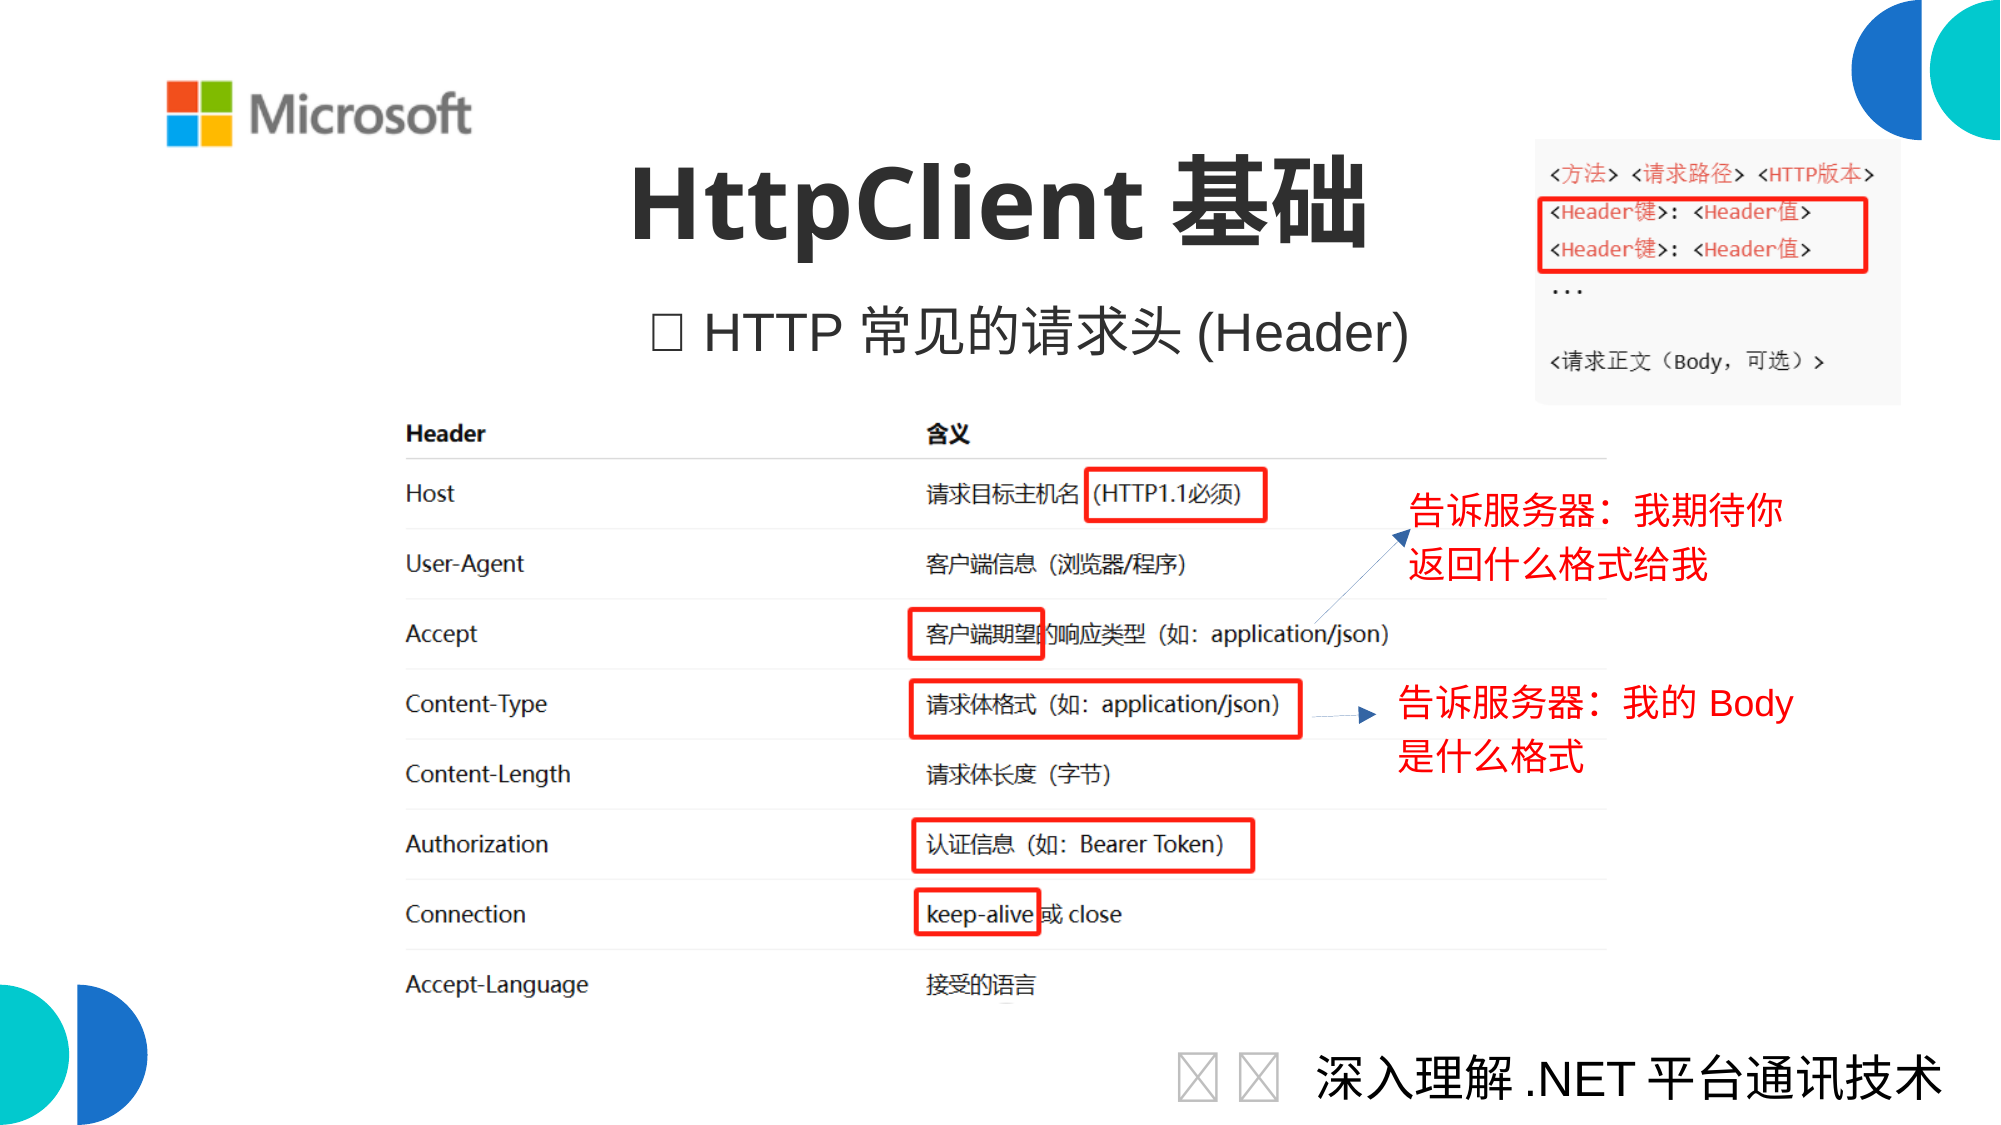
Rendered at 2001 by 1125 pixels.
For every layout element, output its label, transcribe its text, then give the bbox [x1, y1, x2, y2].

text_box 🚀 HTTP常见的请求头(Header) [236, 253, 1535, 373]
title HttpClient基础 [137, 106, 1861, 292]
subtitle 🚀 🚀 深入理解.NET平台通讯技术 [1173, 1046, 1952, 1107]
text_box 告诉服务器：我期待你 返回什么格式给我 [1393, 473, 1799, 588]
text_box 告诉服务器：我的Body 是什么格式 [1383, 665, 1809, 780]
picture [206, 139, 1901, 1004]
picture [85, 41, 552, 189]
